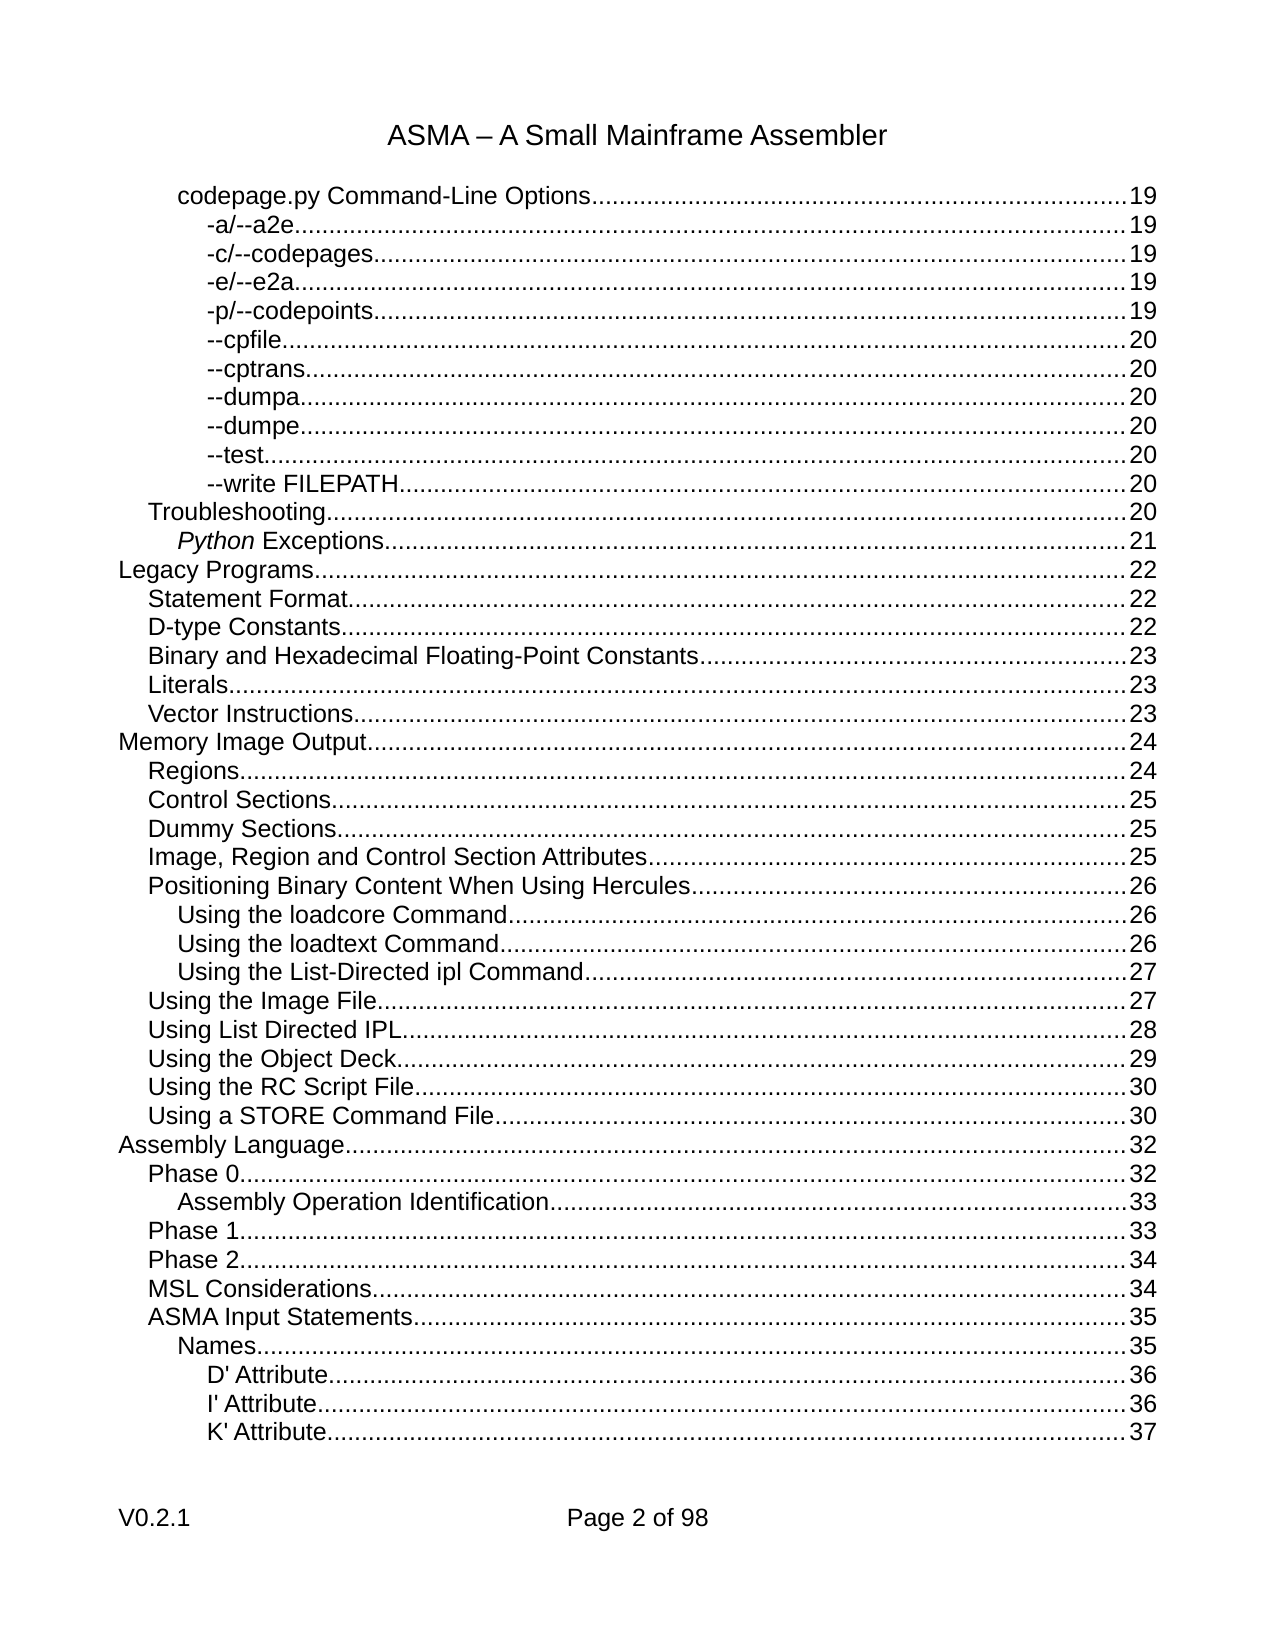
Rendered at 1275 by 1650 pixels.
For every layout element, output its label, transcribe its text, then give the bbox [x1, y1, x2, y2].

text Binary and Hexadecimal Floating-Point Constants 23 [148, 641, 1157, 670]
text Using the Object Deck 29 [148, 1044, 1157, 1072]
text Image, Region and Control Section Attributes 25 [148, 842, 1157, 871]
text Memory Image Output 24 [118, 727, 1157, 756]
text --dumpa 20 [207, 382, 1157, 411]
text --test 20 [207, 440, 1157, 469]
text Phase 0 32 [148, 1159, 1157, 1187]
text Troubleshooting 20 [148, 497, 1157, 526]
text Legacy Programs 22 [118, 555, 1157, 584]
text K' Attribute 37 [207, 1417, 1157, 1446]
text Positioning Binary Content When Using Hercules 26 [148, 871, 1157, 900]
text MSL Considerations 34 [148, 1274, 1157, 1302]
text Using the loadtext Command 26 [177, 929, 1157, 957]
text Using the loadcore Command 26 [177, 900, 1157, 929]
text Phase 2 34 [148, 1245, 1157, 1274]
text -p/--codepoints 19 [207, 296, 1157, 325]
text --cpfile 20 [207, 325, 1157, 354]
text D-type Constants 22 [148, 612, 1157, 641]
text --write FILEPATH 20 [207, 469, 1157, 497]
text Statement Format 22 [148, 584, 1157, 612]
text codepage.py Command-Line Options 19 [177, 181, 1157, 210]
text Dummy Sections 25 [148, 814, 1157, 842]
text ASMA Input Statements 35 [148, 1302, 1157, 1331]
text -e/--e2a 19 [207, 267, 1157, 296]
text -a/--a2e 19 [207, 210, 1157, 239]
text Control Sections 25 [148, 785, 1157, 814]
text I' Attribute 36 [207, 1389, 1157, 1417]
text Using the List-Directed ipl Command 27 [177, 957, 1157, 986]
text --dumpe 20 [207, 411, 1157, 440]
text Names 35 [177, 1331, 1157, 1360]
text Using a STORE Command File 30 [148, 1101, 1157, 1130]
text Regions 24 [148, 756, 1157, 785]
text Phase 1 33 [148, 1216, 1157, 1245]
text Using the Image File 27 [148, 986, 1157, 1015]
text Assembly Language 32 [118, 1130, 1157, 1159]
text Assembly Operation Identification 33 [177, 1187, 1157, 1216]
text Literals 23 [148, 670, 1157, 699]
text Using List Directed IPL 28 [148, 1015, 1157, 1044]
text -c/--codepages 19 [207, 239, 1157, 267]
text Vector Instructions 23 [148, 699, 1157, 727]
text --cptrans 20 [207, 354, 1157, 382]
text Python Exceptions 21 [177, 526, 1157, 555]
text D' Attribute 36 [207, 1360, 1157, 1389]
text Using the RC Script File 30 [148, 1072, 1157, 1101]
